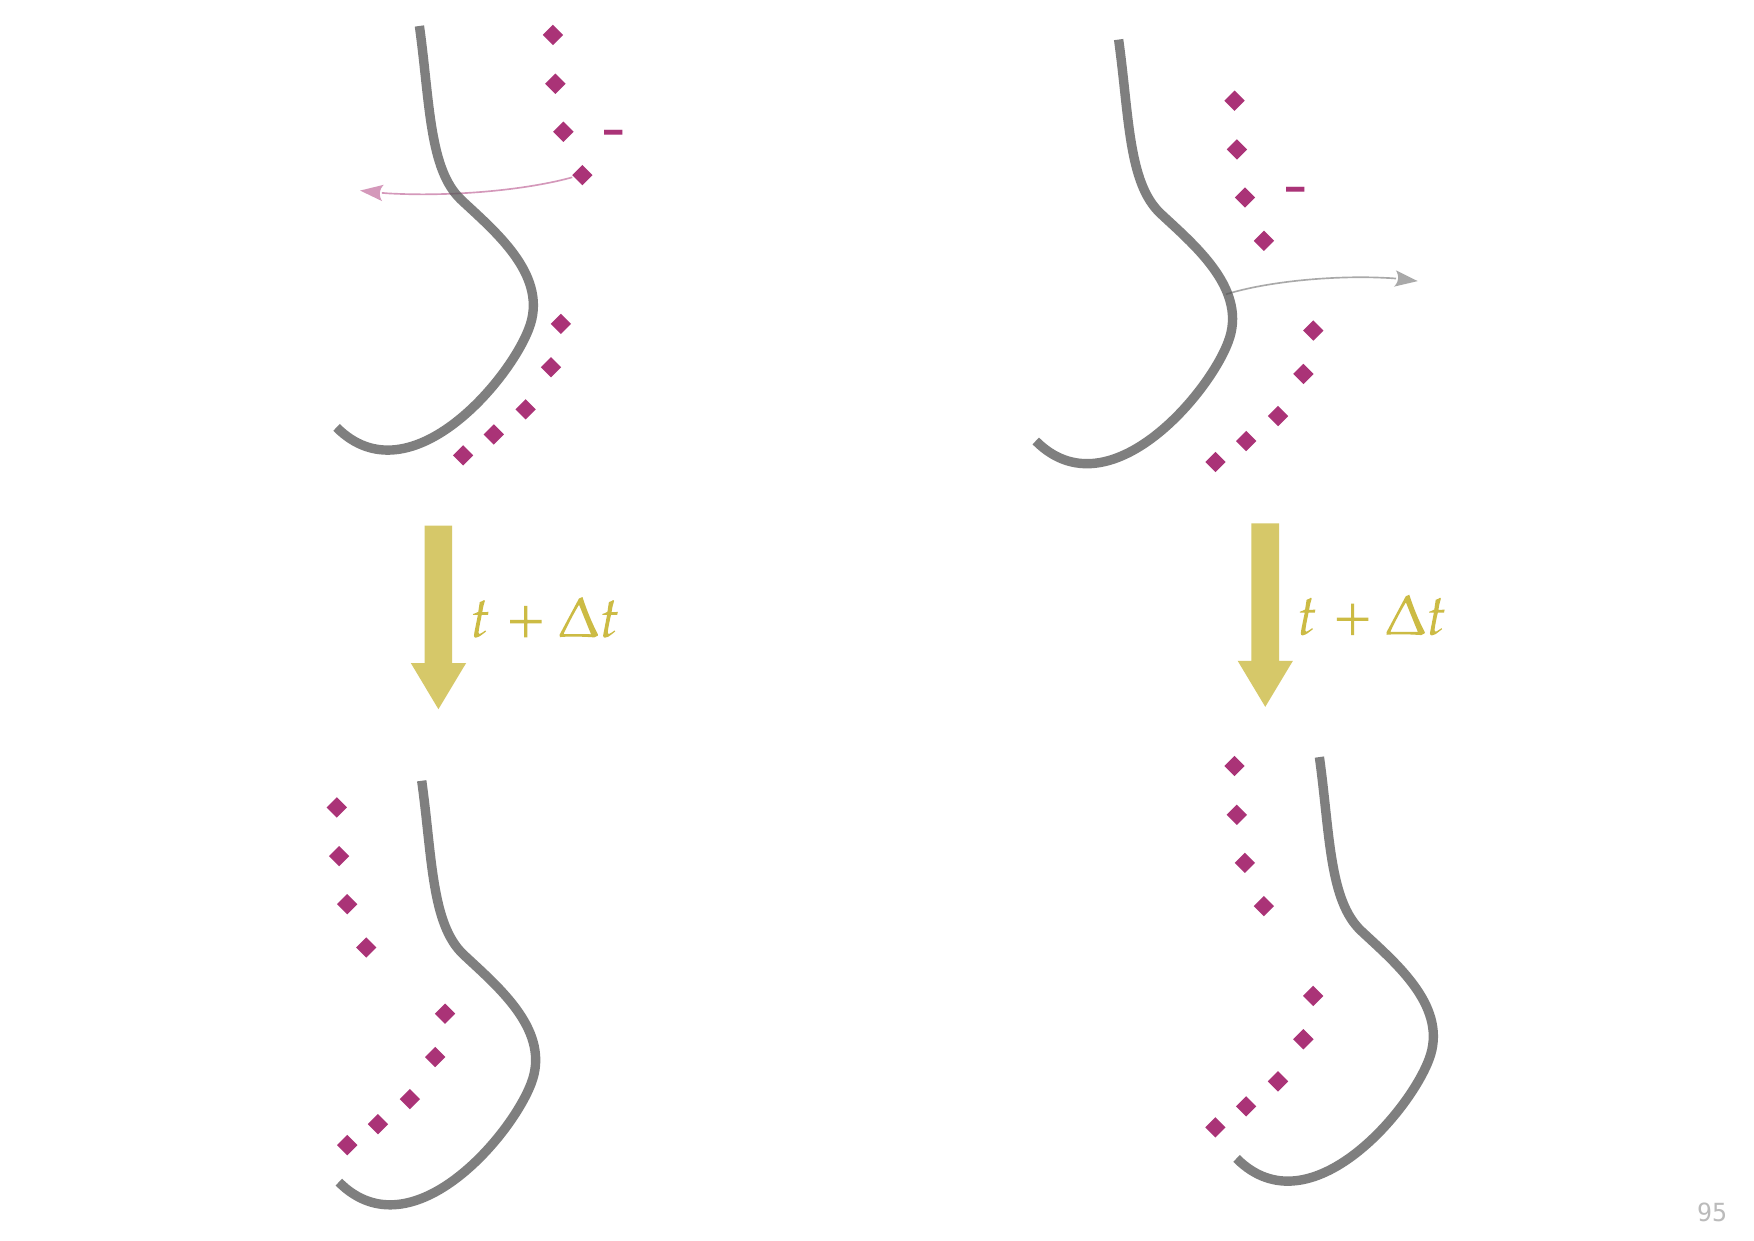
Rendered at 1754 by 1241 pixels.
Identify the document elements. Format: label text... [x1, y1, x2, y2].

text_box [367, 1114, 389, 1135]
text_box [602, 600, 618, 638]
text_box [559, 597, 598, 638]
text_box [1237, 523, 1293, 707]
text_box [515, 399, 536, 420]
text_box [1234, 187, 1256, 208]
text_box [472, 600, 489, 638]
text_box [410, 525, 467, 710]
text_box [572, 164, 593, 186]
text_box [1293, 363, 1314, 385]
text_box [356, 937, 377, 958]
text_box [328, 846, 350, 867]
text_box [1226, 139, 1248, 160]
text_box [1224, 755, 1245, 777]
text_box [434, 1003, 456, 1024]
text_box – [1269, 147, 1322, 206]
text_box [1224, 90, 1245, 111]
text_box [1236, 430, 1257, 452]
text_box [1235, 1096, 1257, 1117]
text_box [510, 605, 542, 638]
text_box [553, 121, 574, 142]
text_box [1253, 230, 1275, 251]
text_box [542, 24, 564, 46]
text_box [1429, 597, 1445, 636]
text_box [1293, 1029, 1314, 1050]
text_box [1205, 451, 1226, 473]
text_box [326, 797, 347, 818]
text_box [1267, 1071, 1289, 1092]
text_box [425, 1046, 446, 1068]
text_box [1226, 804, 1248, 825]
text_box [1267, 405, 1289, 427]
text_box [399, 1088, 421, 1110]
text_box [1205, 1117, 1226, 1138]
text_box [540, 357, 562, 378]
text_box [1299, 597, 1316, 636]
text_box [1303, 985, 1324, 1007]
text_box [1234, 852, 1256, 873]
text_box [1386, 594, 1425, 636]
text_box – [587, 90, 640, 149]
text_box [483, 424, 504, 445]
text_box [337, 894, 358, 915]
text_box [452, 445, 474, 466]
text_box [1336, 603, 1369, 636]
text_box [337, 1134, 358, 1156]
text_box [1253, 895, 1275, 917]
text_box [550, 313, 572, 335]
text_box [1303, 320, 1324, 341]
text_box [545, 73, 566, 94]
